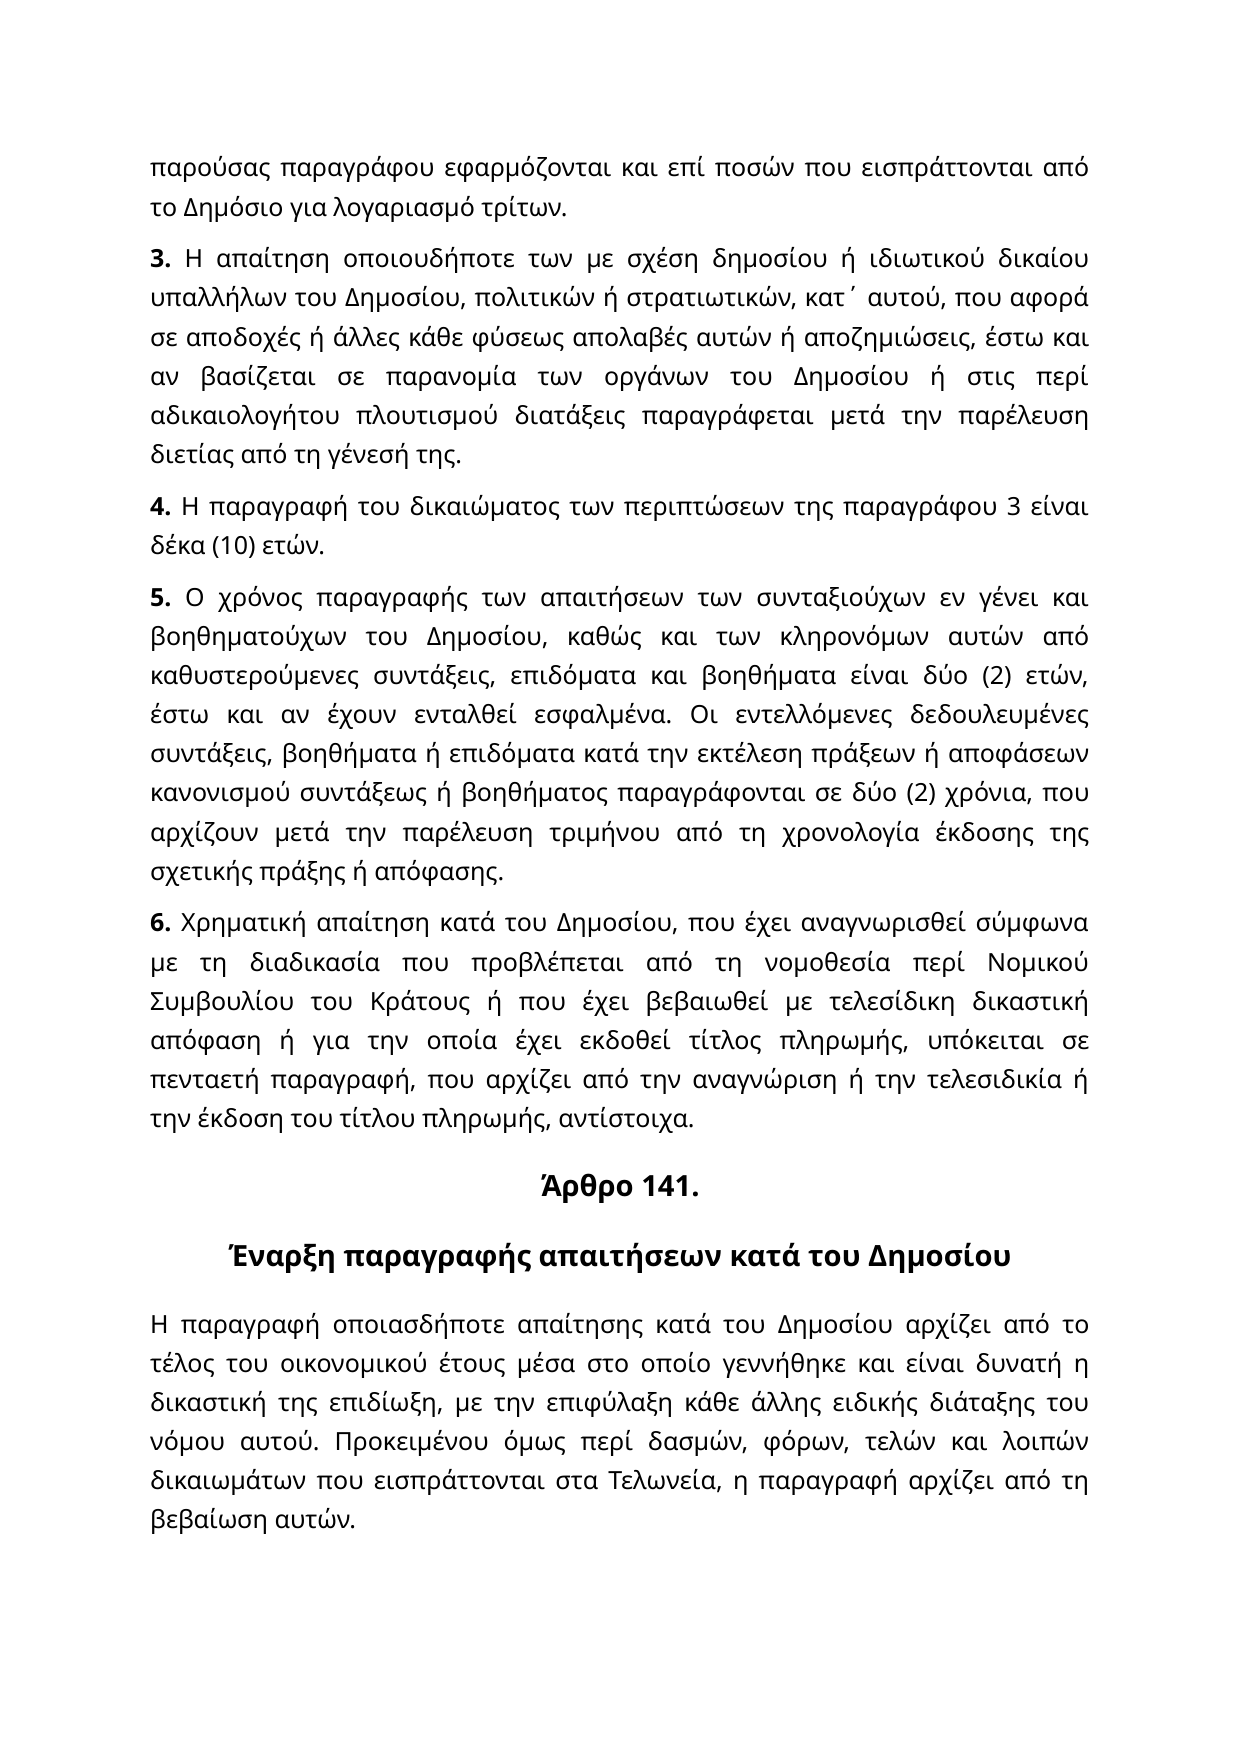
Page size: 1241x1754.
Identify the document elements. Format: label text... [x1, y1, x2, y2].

text 5. Ο χρόνος παραγραφής των απαιτήσεων των συνταξιούχων εν γένει και βοηθηματούχων του Δημοσίου, καθώς και των κληρονόμων αυτών από καθυστερούμενες συντάξεις, επιδόματα και βοηθήματα είναι δύο (2) ετών, έστω και αν έχουν ενταλθεί εσφαλμένα. Οι εντελλόμενες δεδουλευμένες συντάξεις, βοηθήματα ή επιδόματα κατά την εκτέλεση πράξεων ή αποφάσεων κανονισμού συντάξεως ή βοηθήματος παραγράφονται σε δύο (2) χρόνια, που αρχίζουν μετά την παρέλευση τριμήνου από τη χρονολογία έκδοσης της σχετικής πράξης ή απόφασης. [150, 579, 1090, 887]
text 6. Χρηματική απαίτηση κατά του Δημοσίου, που έχει αναγνωρισθεί σύμφωνα με τη διαδικασία που προβλέπεται από τη νομοθεσία περί Νομικού Συμβουλίου του Κράτους ή που έχει βεβαιωθεί με τελεσίδικη δικαστική απόφαση ή για την οποία έχει εκδοθεί τίτλος πληρωμής, υπόκειται σε πενταετή παραγραφή, που αρχίζει από την αναγνώριση ή την τελεσιδικία ή την έκδοση του τίτλου πληρωμής, αντίστοιχα. [150, 905, 1090, 1135]
text παρούσας παραγράφου εφαρμόζονται και επί ποσών που εισπράττονται από το Δημόσιο για λογαριασμό τρίτων. [150, 150, 1090, 223]
subtitle Έναρξη παραγραφής απαιτήσεων κατά του Δημοσίου [150, 1236, 1090, 1275]
text 4. Η παραγραφή του δικαιώματος των περιπτώσεων της παραγράφου 3 είναι δέκα (10) ετών. [150, 488, 1090, 562]
subtitle Άρθρο 141. [150, 1165, 1090, 1205]
text 3. Η απαίτηση οποιουδήποτε των με σχέση δημοσίου ή ιδιωτικού δικαίου υπαλλήλων του Δημοσίου, πολιτικών ή στρατιωτικών, κατ΄ αυτού, που αφορά σε αποδοχές ή άλλες κάθε φύσεως απολαβές αυτών ή αποζημιώσεις, έστω και αν βασίζεται σε παρανομία των οργάνων του Δημοσίου ή στις περί αδικαιολογήτου πλουτισμού διατάξεις παραγράφεται μετά την παρέλευση διετίας από τη γένεσή της. [150, 241, 1090, 471]
text Η παραγραφή οποιασδήποτε απαίτησης κατά του Δημοσίου αρχίζει από το τέλος του οικονομικού έτους μέσα στο οποίο γεννήθηκε και είναι δυνατή η δικαστική της επιδίωξη, με την επιφύλαξη κάθε άλλης ειδικής διάταξης του νόμου αυτού. Προκειμένου όμως περί δασμών, φόρων, τελών και λοιπών δικαιωμάτων που εισπράττονται στα Τελωνεία, η παραγραφή αρχίζει από τη βεβαίωση αυτών. [150, 1306, 1090, 1536]
